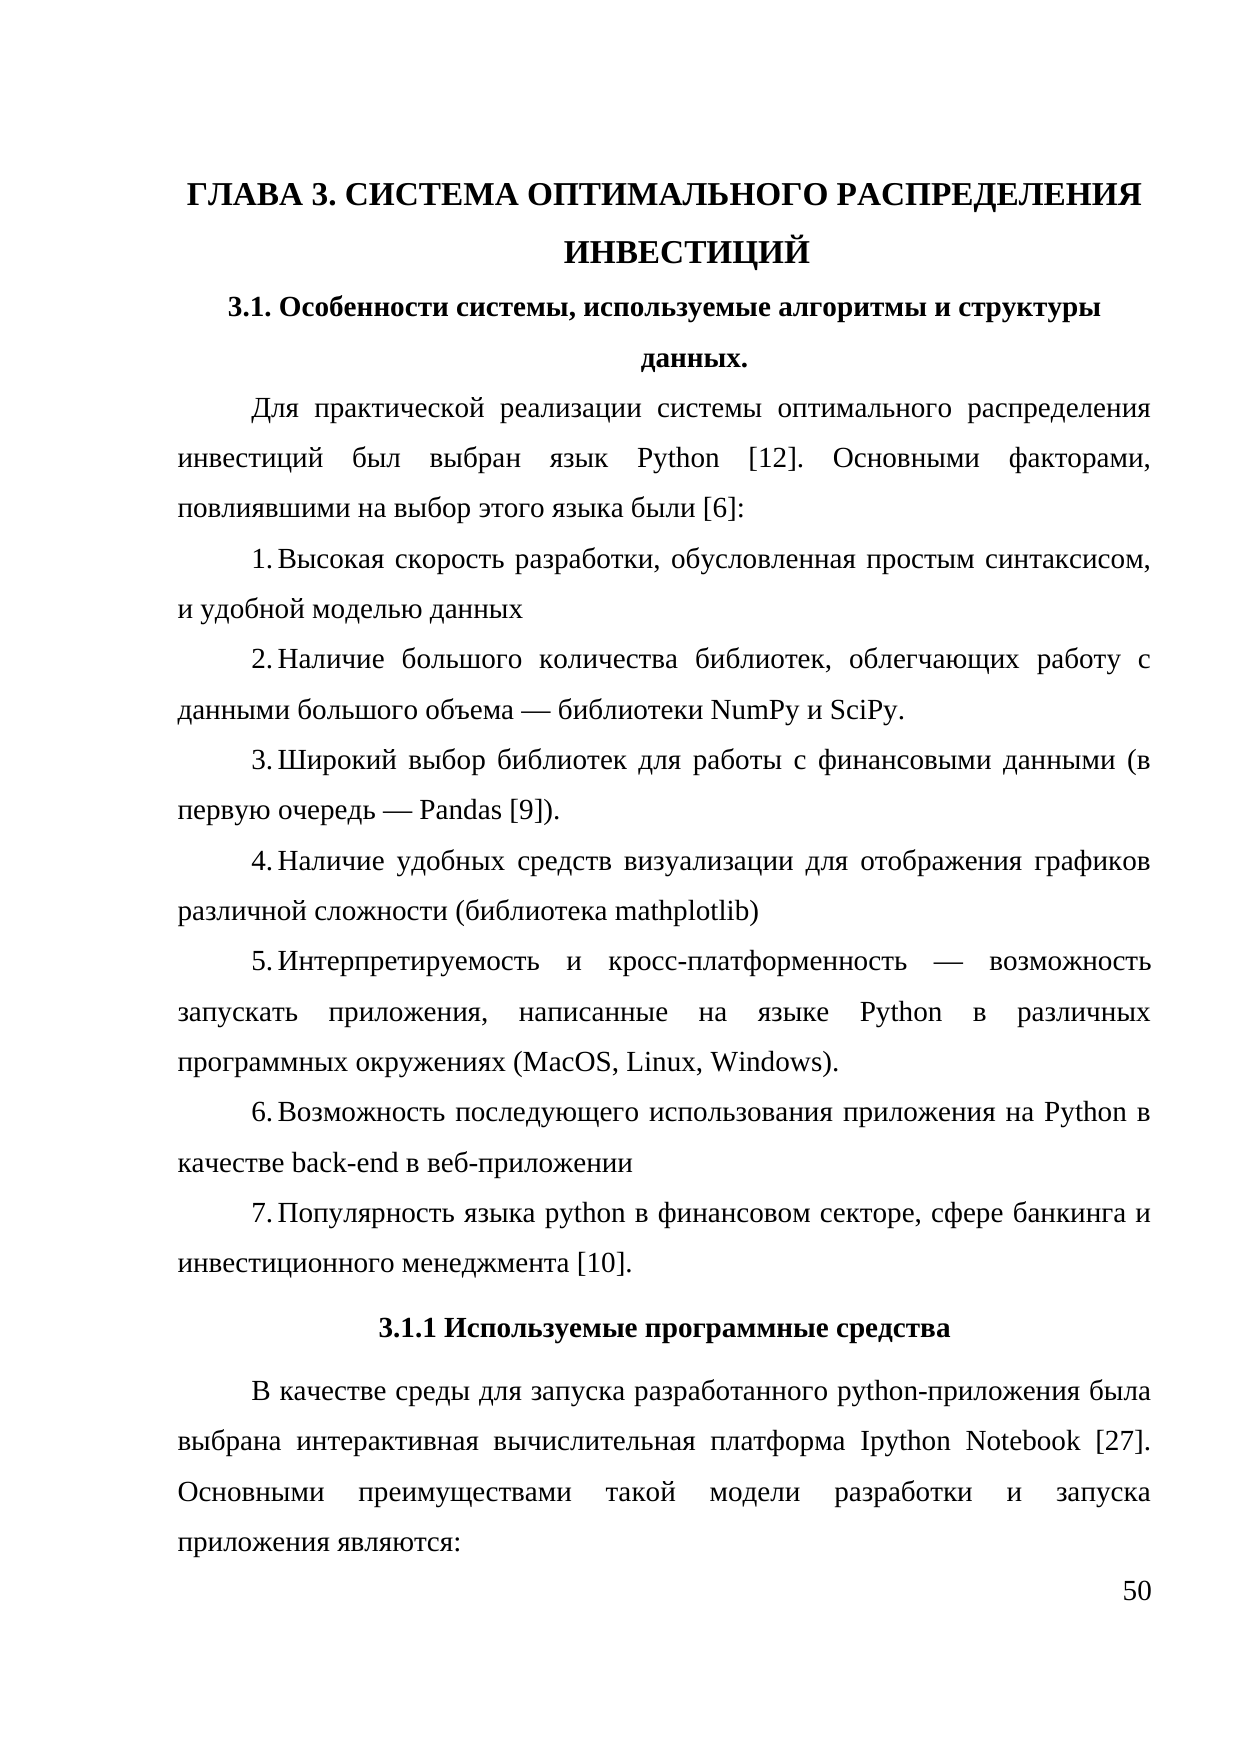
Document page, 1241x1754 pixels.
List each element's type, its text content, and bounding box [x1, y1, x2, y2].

subtitle 3.1.1 Используемые программные средства [177, 1310, 1152, 1344]
list Высокая скорость разработки, обусловленная простым синтаксисом, и удобной моделью данных [177, 541, 1152, 625]
list Интерпретируемость и кросс-платформенность — возможность запускать приложения, написанные на языке Python в различных программных окружениях (MacOS, Linux, Windows). [177, 943, 1152, 1078]
subtitle ГЛАВА 3. СИСТЕМА ОПТИМАЛЬНОГО РАСПРЕДЕЛЕНИЯ ИНВЕСТИЦИЙ [177, 174, 1152, 270]
list Широкий выбор библиотек для работы с финансовыми данными (в первую очередь — Pandas [9]). [177, 742, 1152, 826]
list Возможность последующего использования приложения на Python в качестве back-end в веб-приложении [177, 1094, 1152, 1178]
subtitle 3.1. Особенности системы, используемые алгоритмы и структуры данных. [177, 289, 1152, 373]
text Для практической реализации системы оптимального распределения инвестиций был выбран язык Python [12]. Основными факторами, повлиявшими на выбор этого языка были [6]: [177, 390, 1152, 524]
text В качестве среды для запуска разработанного python-приложения была выбрана интерактивная вычислительная платформа Ipython Notebook [27]. Основными преимуществами такой модели разработки и запуска приложения являются: [177, 1373, 1152, 1557]
list Наличие большого количества библиотек, облегчающих работу с данными большого объема — библиотеки NumPy и SciPy. [177, 642, 1152, 725]
list Наличие удобных средств визуализации для отображения графиков различной сложности (библиотека mathplotlib) [177, 843, 1152, 927]
list Популярность языка python в финансовом секторе, сфере банкинга и инвестиционного менеджмента [10]. [177, 1195, 1152, 1279]
